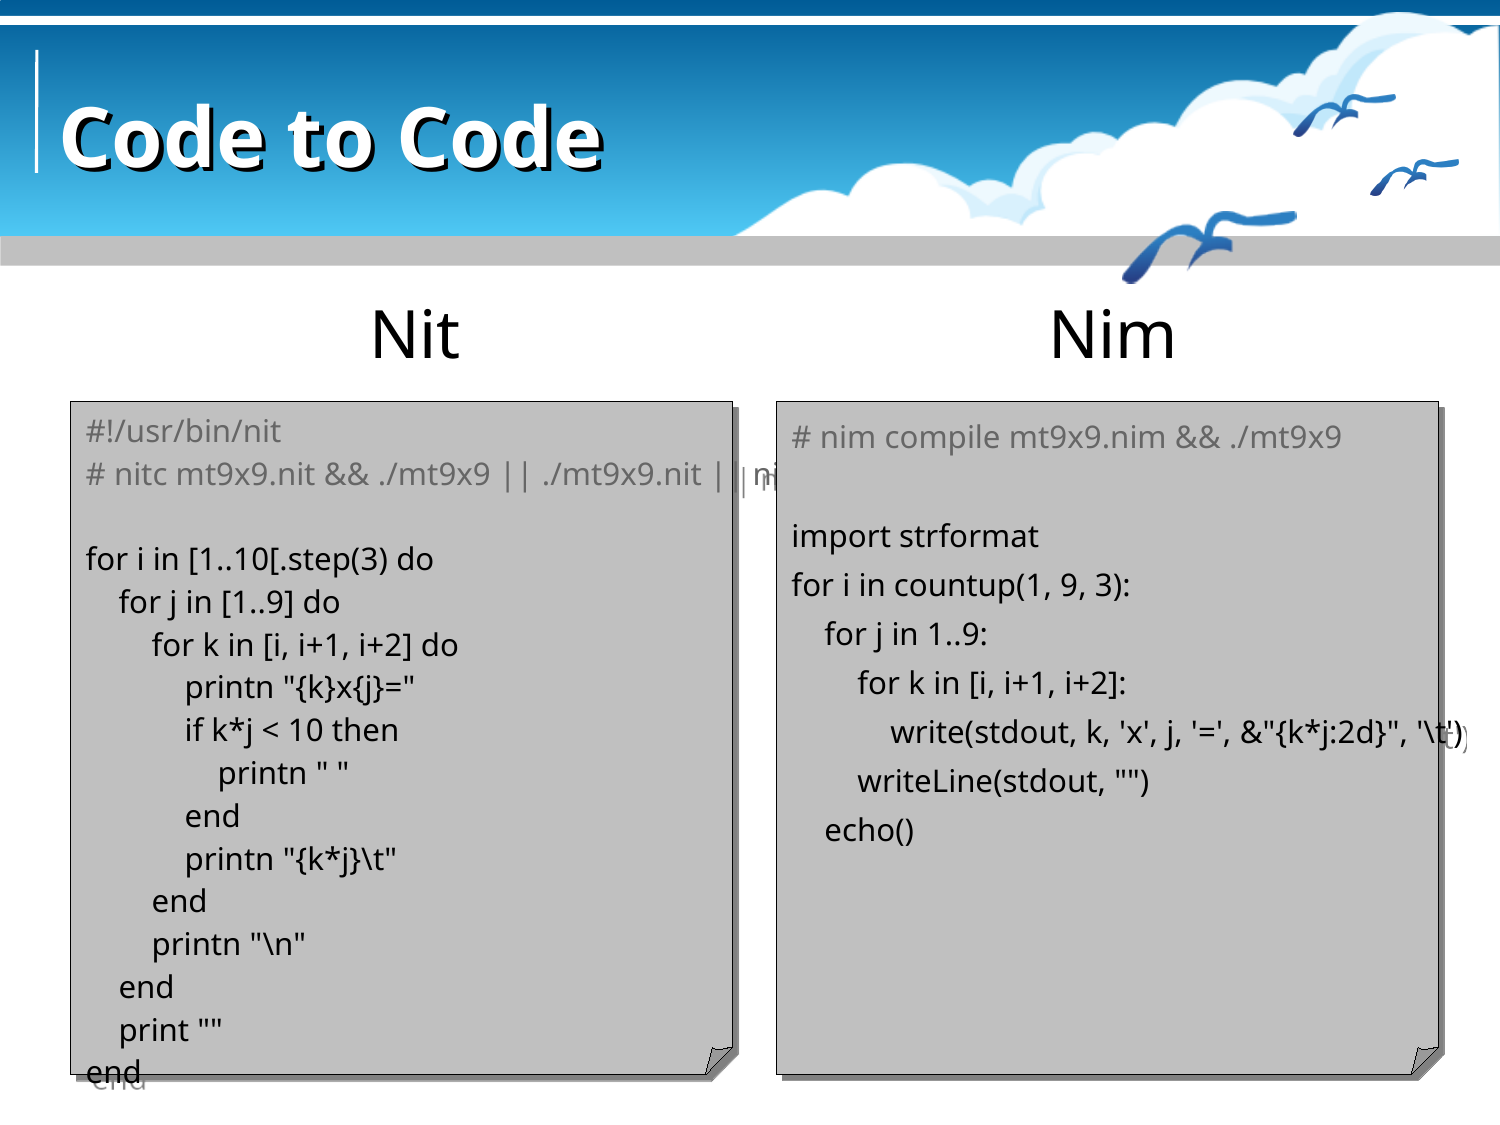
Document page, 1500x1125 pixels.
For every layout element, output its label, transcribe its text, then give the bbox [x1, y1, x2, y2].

text_box #!/usr/bin/nit # nitc mt9x9.nit && ./mt9x9 || ./mt9x9.nit || nit mt9x9.nit for i in [1..10[.step(3) do for j in [1..9] do for k in [i, i+1, i+2] do printn "{k}x{j}=" if k*j < 10 then printn " " end printn "{k*j}\t" end printn "\n" end print "" end [70, 401, 733, 1075]
picture [730, 12, 1500, 284]
title Code to Code [59, 86, 1465, 186]
text_box # nim compile mt9x9.nim && ./mt9x9 import strformat for i in countup(1, 9, 3): for j in 1..9: for k in [i, i+1, i+2]: write(stdout, k, 'x', j, '=', &"{k*j:2d}", '\t') writeLine(stdout, "") echo() [776, 401, 1439, 1075]
text_box Nim [1033, 283, 1211, 388]
text_box Nit [354, 283, 497, 388]
